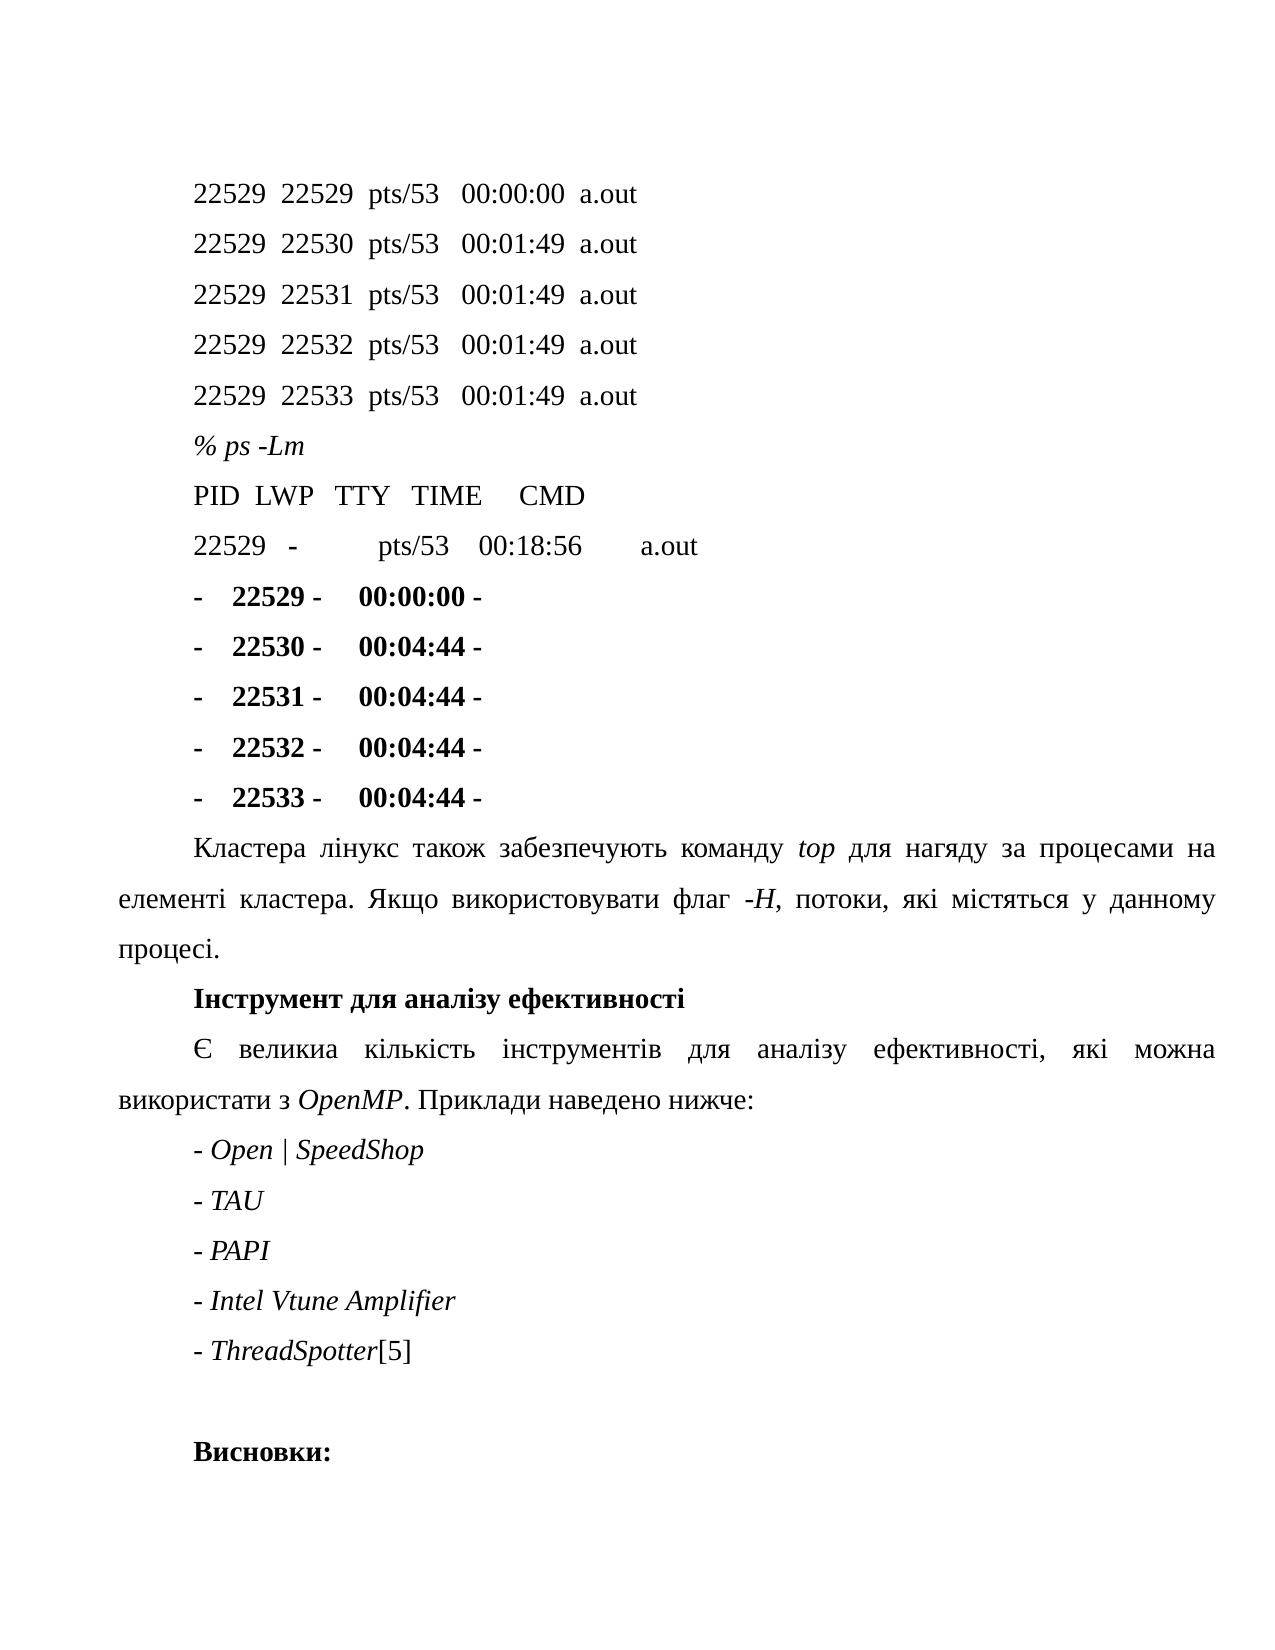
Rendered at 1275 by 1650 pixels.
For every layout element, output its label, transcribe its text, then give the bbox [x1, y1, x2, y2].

text - Open | SpeedShop [118, 1132, 1216, 1166]
text - 22530 - 00:04:44 - [118, 629, 1216, 663]
text 22529 22531 pts/53 00:01:49 a.out [118, 277, 1216, 311]
text - 22533 - 00:04:44 - [118, 780, 1216, 814]
text - ThreadSpotter[5] [118, 1333, 1216, 1367]
text - 22531 - 00:04:44 - [118, 679, 1216, 713]
text Висновки: [118, 1434, 1216, 1467]
text 22529 - pts/53 00:18:56 a.out [118, 528, 1216, 562]
text % ps -Lm [118, 428, 1216, 461]
text - 22532 - 00:04:44 - [118, 730, 1216, 763]
text 22529 22529 pts/53 00:00:00 a.out [118, 176, 1216, 210]
text Кластера лінукс також забезпечують команду top для нагяду за процесами на елементі кластера. Якщо використовувати флаг -H, потоки, які містяться у данному процесі. [118, 830, 1216, 964]
text - 22529 - 00:00:00 - [118, 579, 1216, 612]
text Інструмент для аналізу ефективності [118, 981, 1216, 1015]
text 22529 22532 pts/53 00:01:49 a.out [118, 327, 1216, 361]
text PID LWP TTY TIME CMD [118, 478, 1216, 512]
text 22529 22533 pts/53 00:01:49 a.out [118, 378, 1216, 411]
text - TAU [118, 1183, 1216, 1216]
text Є великиа кількість інструментів для аналізу ефективності, які можна використати з OpenMP. Приклади наведено нижче: [118, 1032, 1216, 1116]
text - Intel Vtune Amplifier [118, 1283, 1216, 1317]
text - PAPI [118, 1233, 1216, 1266]
text 22529 22530 pts/53 00:01:49 a.out [118, 227, 1216, 260]
